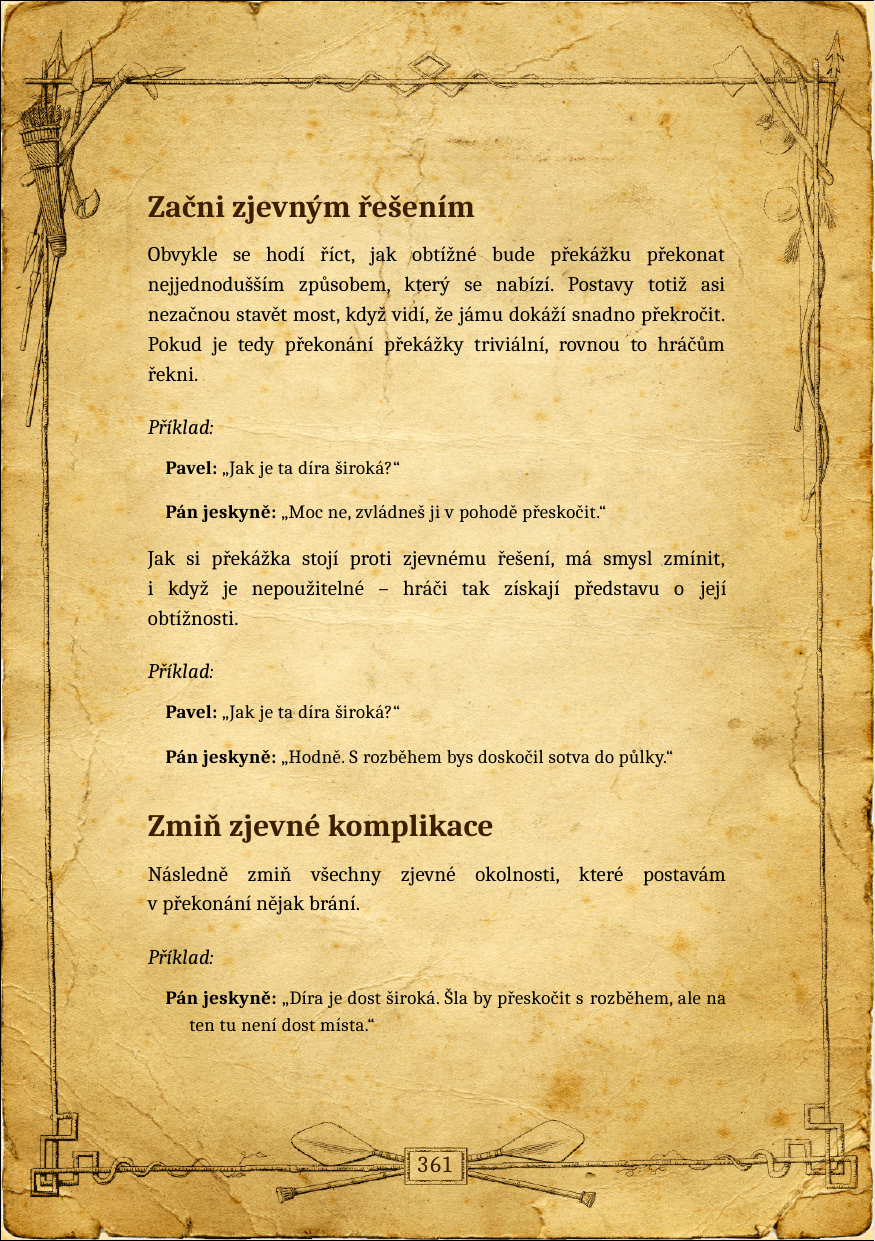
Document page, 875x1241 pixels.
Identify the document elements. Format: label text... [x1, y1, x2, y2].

text Jak si překážka stojí proti zjevnému řešení, má smysl zmínit, i⁠ když je nepoužitelné – hráči tak získají představu o⁠ její obtížnosti. [148, 547, 726, 630]
text Obvykle se hodí říct, jak obtížné bude překážku překonat nejjednodušším způsobem, který se nabízí. Postavy totiž asi nezačnou stavět most, když vidí, že jámu dokáží snadno překročit. Pokud je tedy překonání překážky triviální, rovnou to hráčům řekni. [148, 243, 726, 386]
text Pavel: „Jak je ta díra široká?“ [165, 457, 726, 479]
text Následně zmiň všechny zjevné okolnosti, které postavám v⁠ překonání nějak brání. [148, 862, 726, 916]
subtitle Začni zjevným řešením [148, 189, 726, 225]
text Pán jeskyně: „Díra je dost široká. Šla by přeskočit s⁠ rozběhem, ale na ten tu není dost místa.“ [165, 987, 726, 1036]
text Pavel: „Jak je ta díra široká?“ [165, 702, 726, 723]
text Pán jeskyně: „Moc ne, zvládneš ji v⁠ pohodě přeskočit.“ [165, 502, 726, 524]
text Příklad: [148, 946, 726, 969]
text Příklad: [148, 660, 726, 684]
subtitle Zmiň zjevné komplikace [148, 808, 726, 844]
text Příklad: [148, 416, 726, 440]
picture [1, 1, 874, 1240]
text Pán jeskyně: „Hodně. S⁠ rozběhem bys doskočil sotva do půlky.“ [165, 746, 726, 768]
